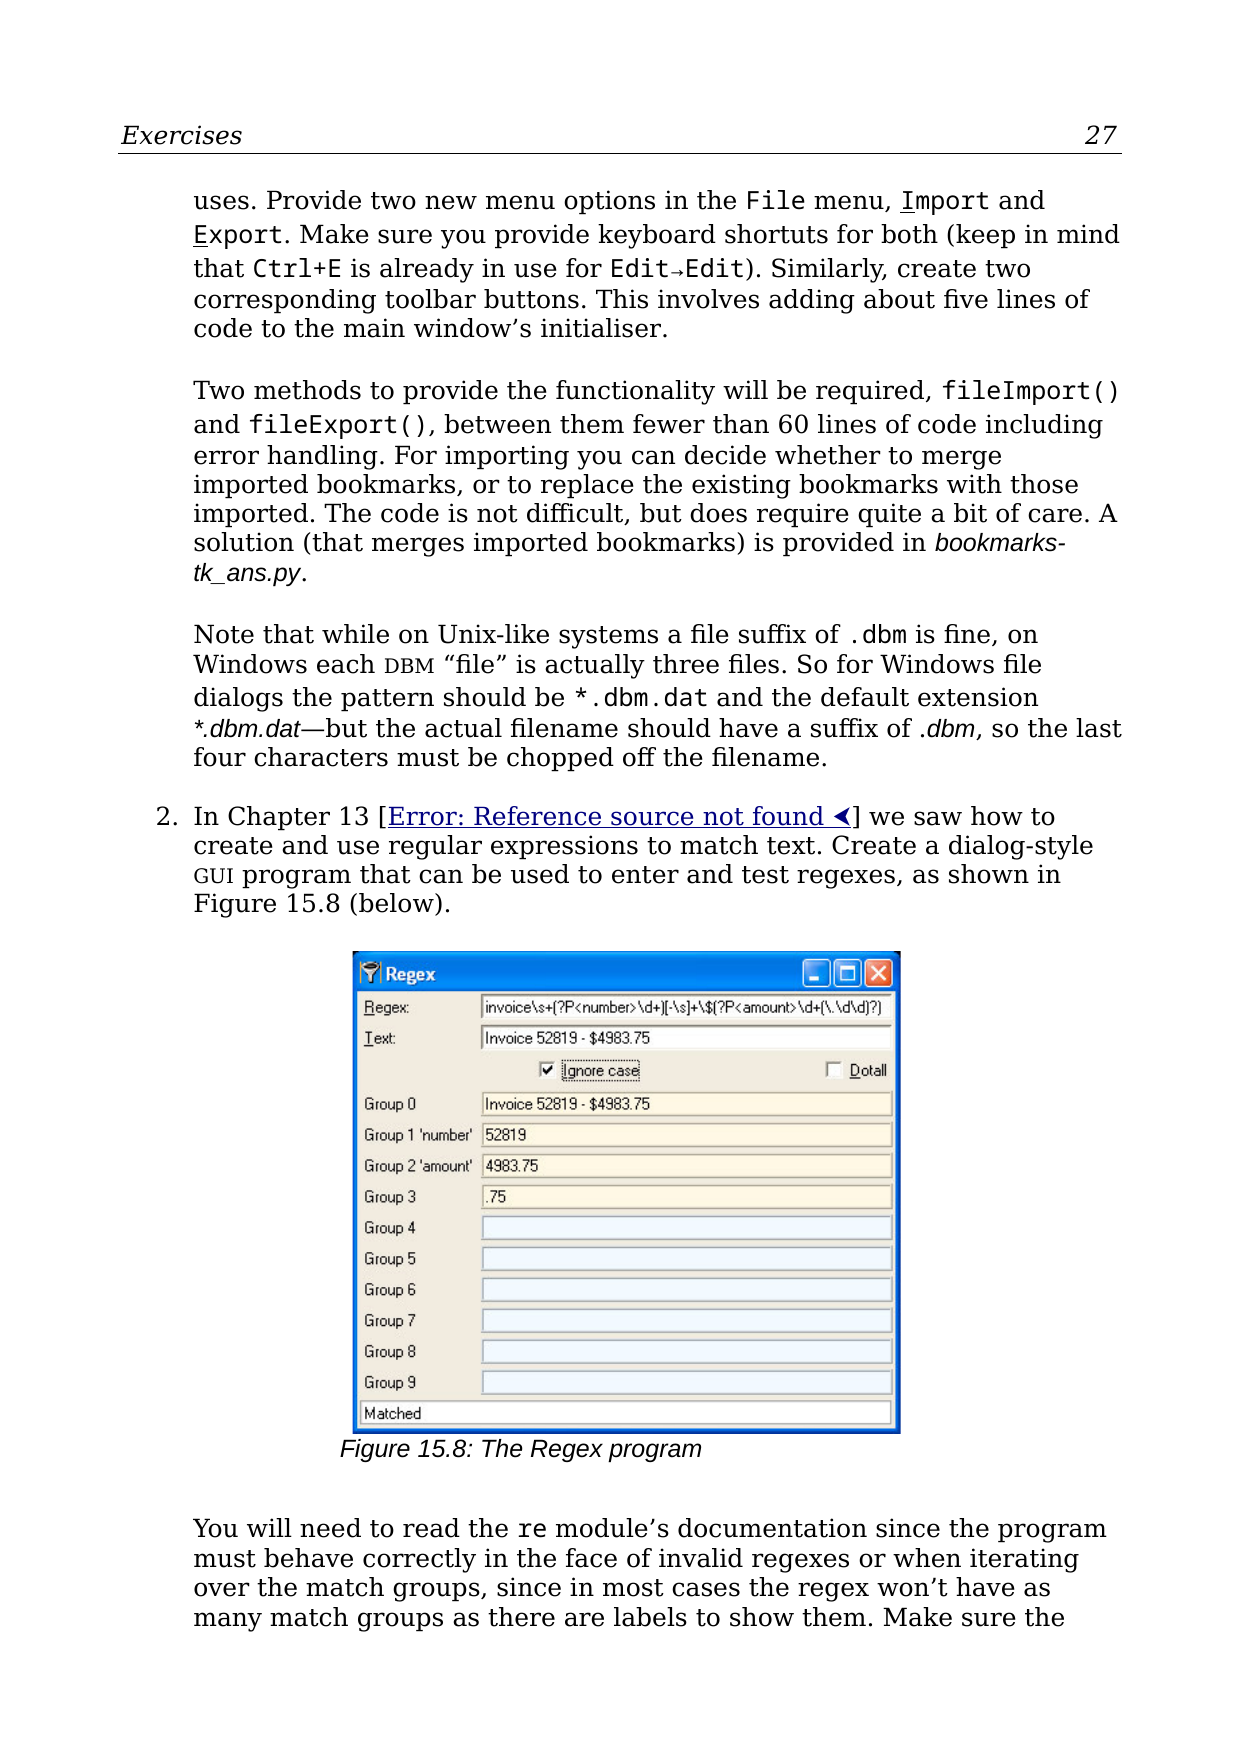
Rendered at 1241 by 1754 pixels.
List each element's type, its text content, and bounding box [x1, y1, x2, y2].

list Two methods to provide the functionality will be required, fileImport() and fileExport(), between them fewer than 60 lines of code including error handling. For importing you can decide whether to merge imported bookmarks, or to replace the existing bookmarks with those imported. The code is not difficult, but does require quite a bit of care. A solution (that merges imported bookmarks) is provided in bookmarks-tk_ans.py. [155, 373, 1122, 587]
list In Chapter 13 [Error: Reference source not found ⮜] we saw how to create and use regular expressions to match text. Create a dialog-style gui program that can be used to enter and test regexes, as shown in Figure 15.8 (below). [155, 802, 1122, 918]
list Note that while on Unix-like systems a file suffix of .dbm is fine, on Windows each dbm “file” is actually three files. So for Windows file dialogs the pattern should be *.dbm.dat and the default extension *.dbm.dat—but the actual filename should have a suffix of .dbm, so the last four characters must be chopped off the filename. [155, 617, 1122, 772]
picture [352, 951, 901, 1434]
list You will need to read the re module’s documentation since the program must behave correctly in the face of invalid regexes or when iterating over the match groups, since in most cases the regex won’t have as many match groups as there are labels to show them. Make sure the [155, 1434, 1122, 1632]
list uses. Provide two new menu options in the File menu, Import and Export. Make sure you provide keyboard shortuts for both (keep in mind that Ctrl+E is already in use for Edit→Edit). Similarly, create two corresponding toolbar buttons. This involves adding about five lines of code to the main window’s initialiser. [155, 183, 1122, 343]
list Figure 15.8: The Regex program [339, 1434, 901, 1463]
